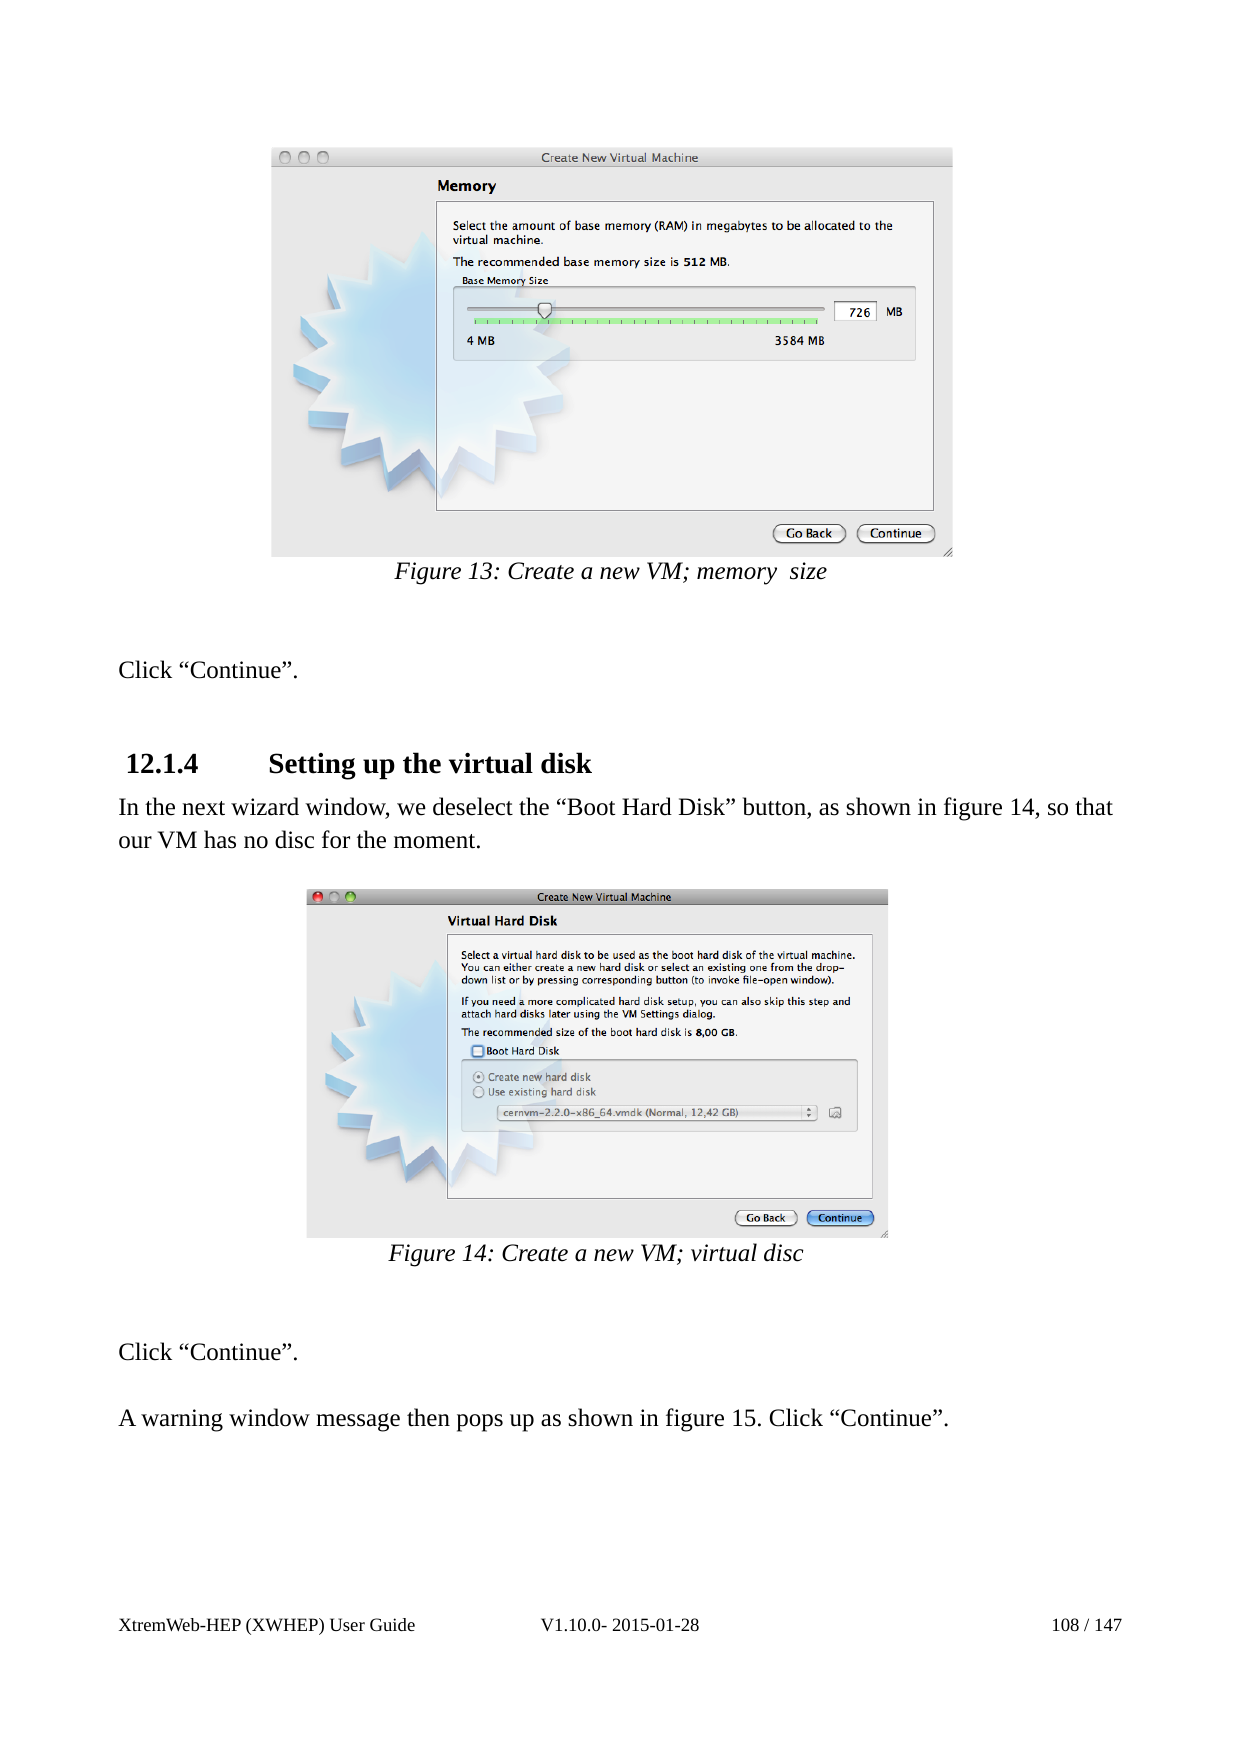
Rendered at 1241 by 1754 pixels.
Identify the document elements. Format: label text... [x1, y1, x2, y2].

subtitle Setting up the virtual disk [118, 746, 1122, 780]
text Click “Continue”. [118, 1337, 1122, 1366]
text Click “Continue”. [118, 655, 1122, 684]
text Figure 13: Create a new VM; memory size [271, 557, 953, 585]
text A warning window message then pops up as shown in figure 15. Click “Continue”. [118, 1403, 1122, 1432]
picture [306, 889, 889, 1238]
text Figure 14: Create a new VM; virtual disc [306, 1238, 888, 1267]
text In the next wizard window, we deselect the “Boot Hard Disk” button, as shown in figure 14, so that our VM has no disc for the moment. [118, 792, 1122, 854]
picture [271, 147, 953, 557]
